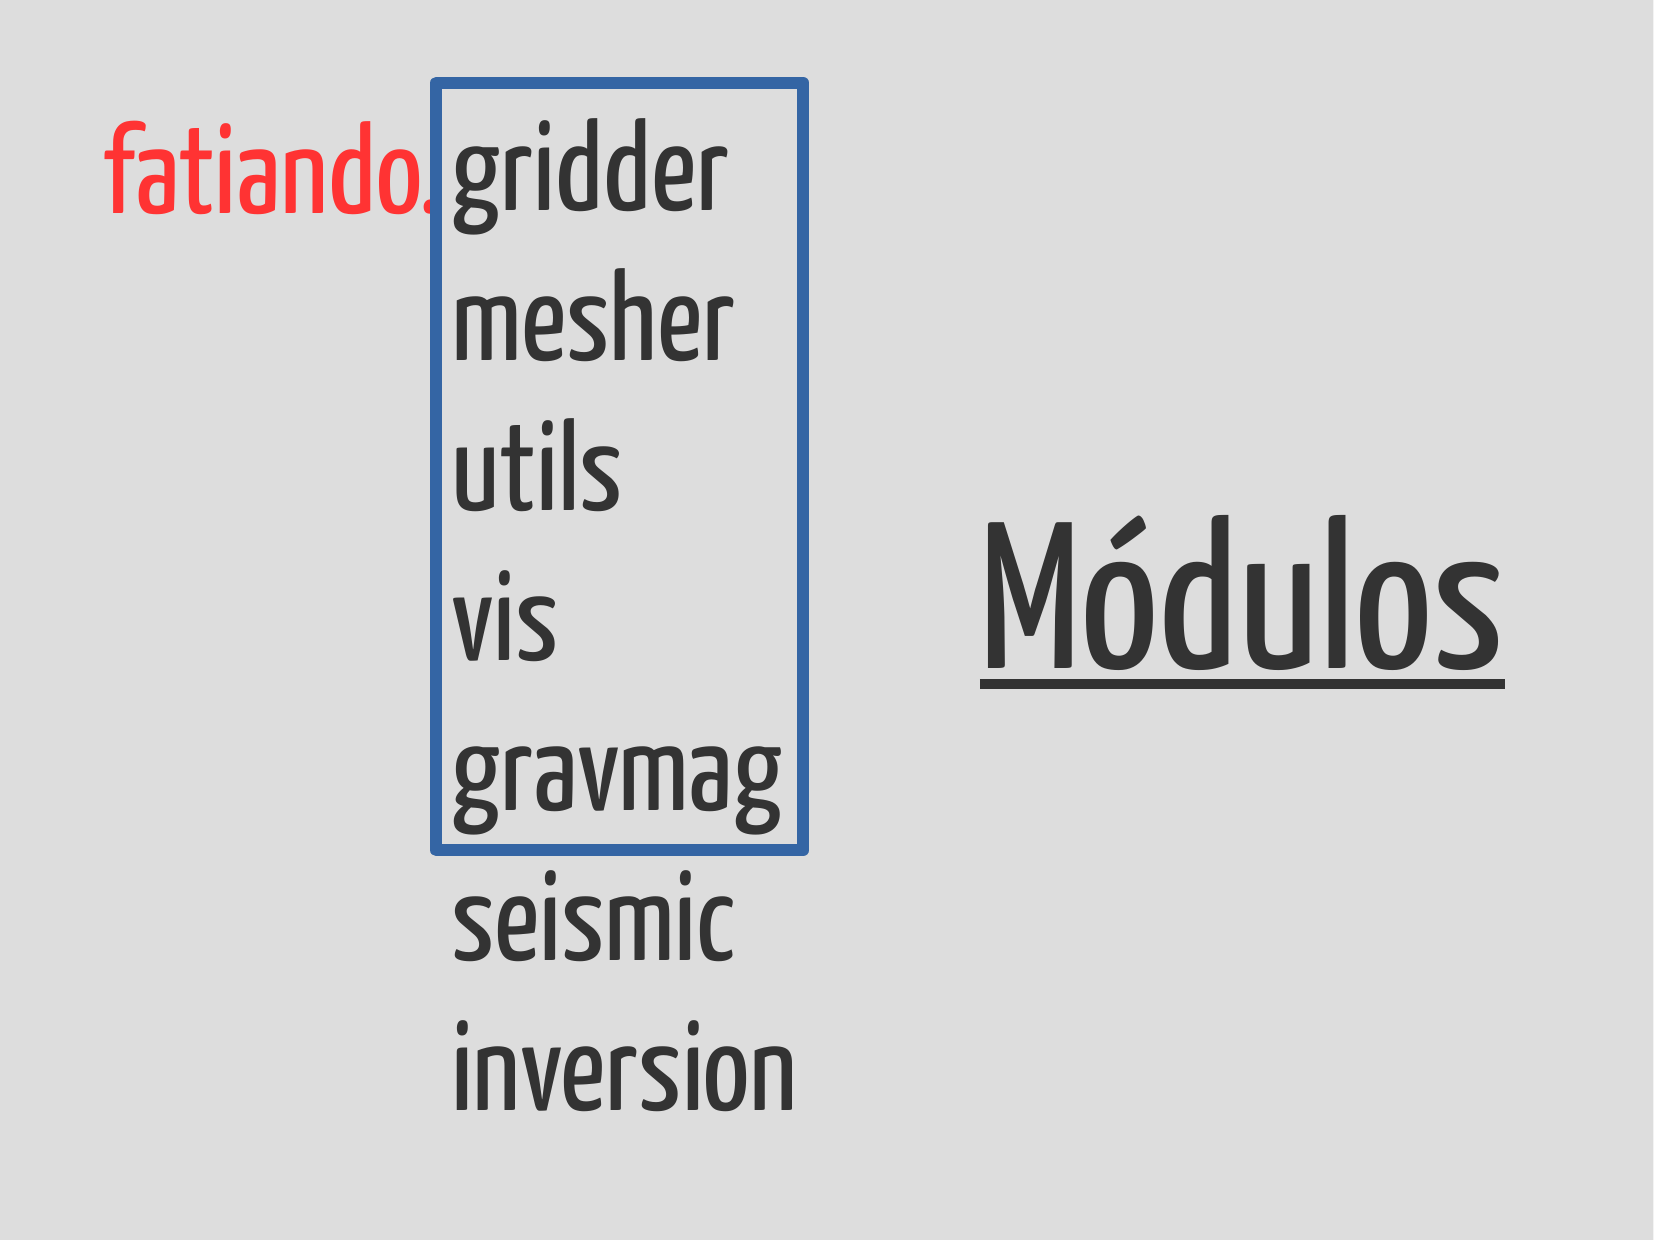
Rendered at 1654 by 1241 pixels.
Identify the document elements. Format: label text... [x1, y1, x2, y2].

text_box gridder mesher utils vis gravmag seismic inversion [436, 70, 979, 1170]
title fatiando. [82, 74, 436, 253]
text_box gridder mesher utils vis gravmag seismic inversion [442, 89, 797, 844]
title Módulos [933, 431, 1552, 739]
